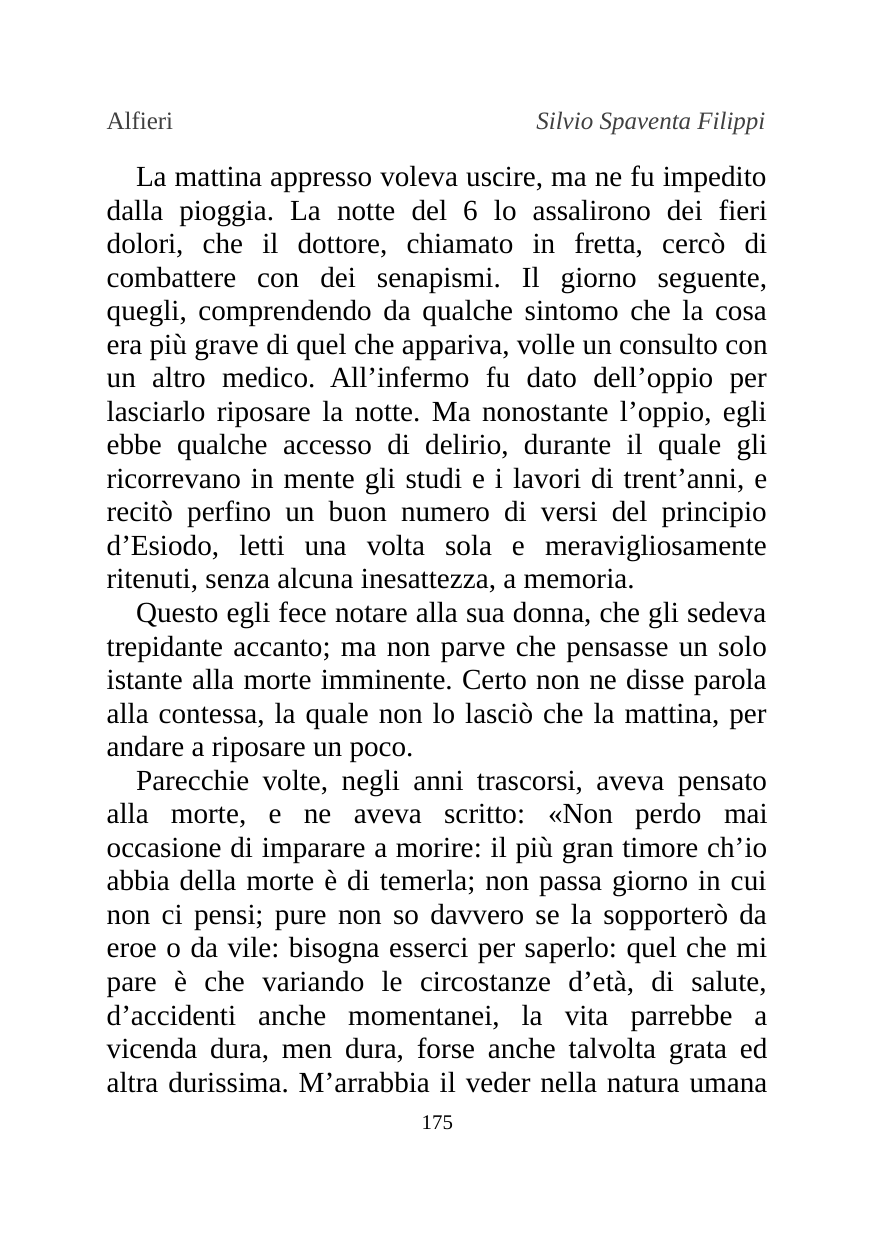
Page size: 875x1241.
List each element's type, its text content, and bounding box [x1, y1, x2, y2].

text La mattina appresso voleva uscire, ma ne fu impedito dalla pioggia. La notte del 6 lo assalirono dei fieri dolori, che il dottore, chiamato in fretta, cercò di combattere con dei senapismi. Il giorno seguente, quegli, comprendendo da qualche sintomo che la cosa era più grave di quel che appariva, volle un consulto con un altro medico. All’infermo fu dato dell’oppio per lasciarlo riposare la notte. Ma nonostante l’oppio, egli ebbe qualche accesso di delirio, durante il quale gli ricorrevano in mente gli studi e i lavori di trent’anni, e recitò perfino un buon numero di versi del principio d’Esiodo, letti una volta sola e meravigliosamente ritenuti, senza alcuna inesattezza, a memoria. [106, 159, 768, 595]
text Parecchie volte, negli anni trascorsi, aveva pensato alla morte, e ne aveva scritto: «Non perdo mai occasione di imparare a morire: il più gran timore ch’io abbia della morte è di temerla; non passa giorno in cui non ci pensi; pure non so davvero se la sopporterò da eroe o da vile: bisogna esserci per saperlo: quel che mi pare è che variando le circostanze d’età, di salute, d’accidenti anche momentanei, la vita parrebbe a vicenda dura, men dura, forse anche talvolta grata ed altra durissima. M’arrabbia il veder nella natura umana [106, 763, 768, 1098]
text Questo egli fece notare alla sua donna, che gli sedeva trepidante accanto; ma non parve che pensasse un solo istante alla morte imminente. Certo non ne disse parola alla contessa, la quale non lo lasciò che la mattina, per andare a riposare un poco. [106, 595, 768, 763]
